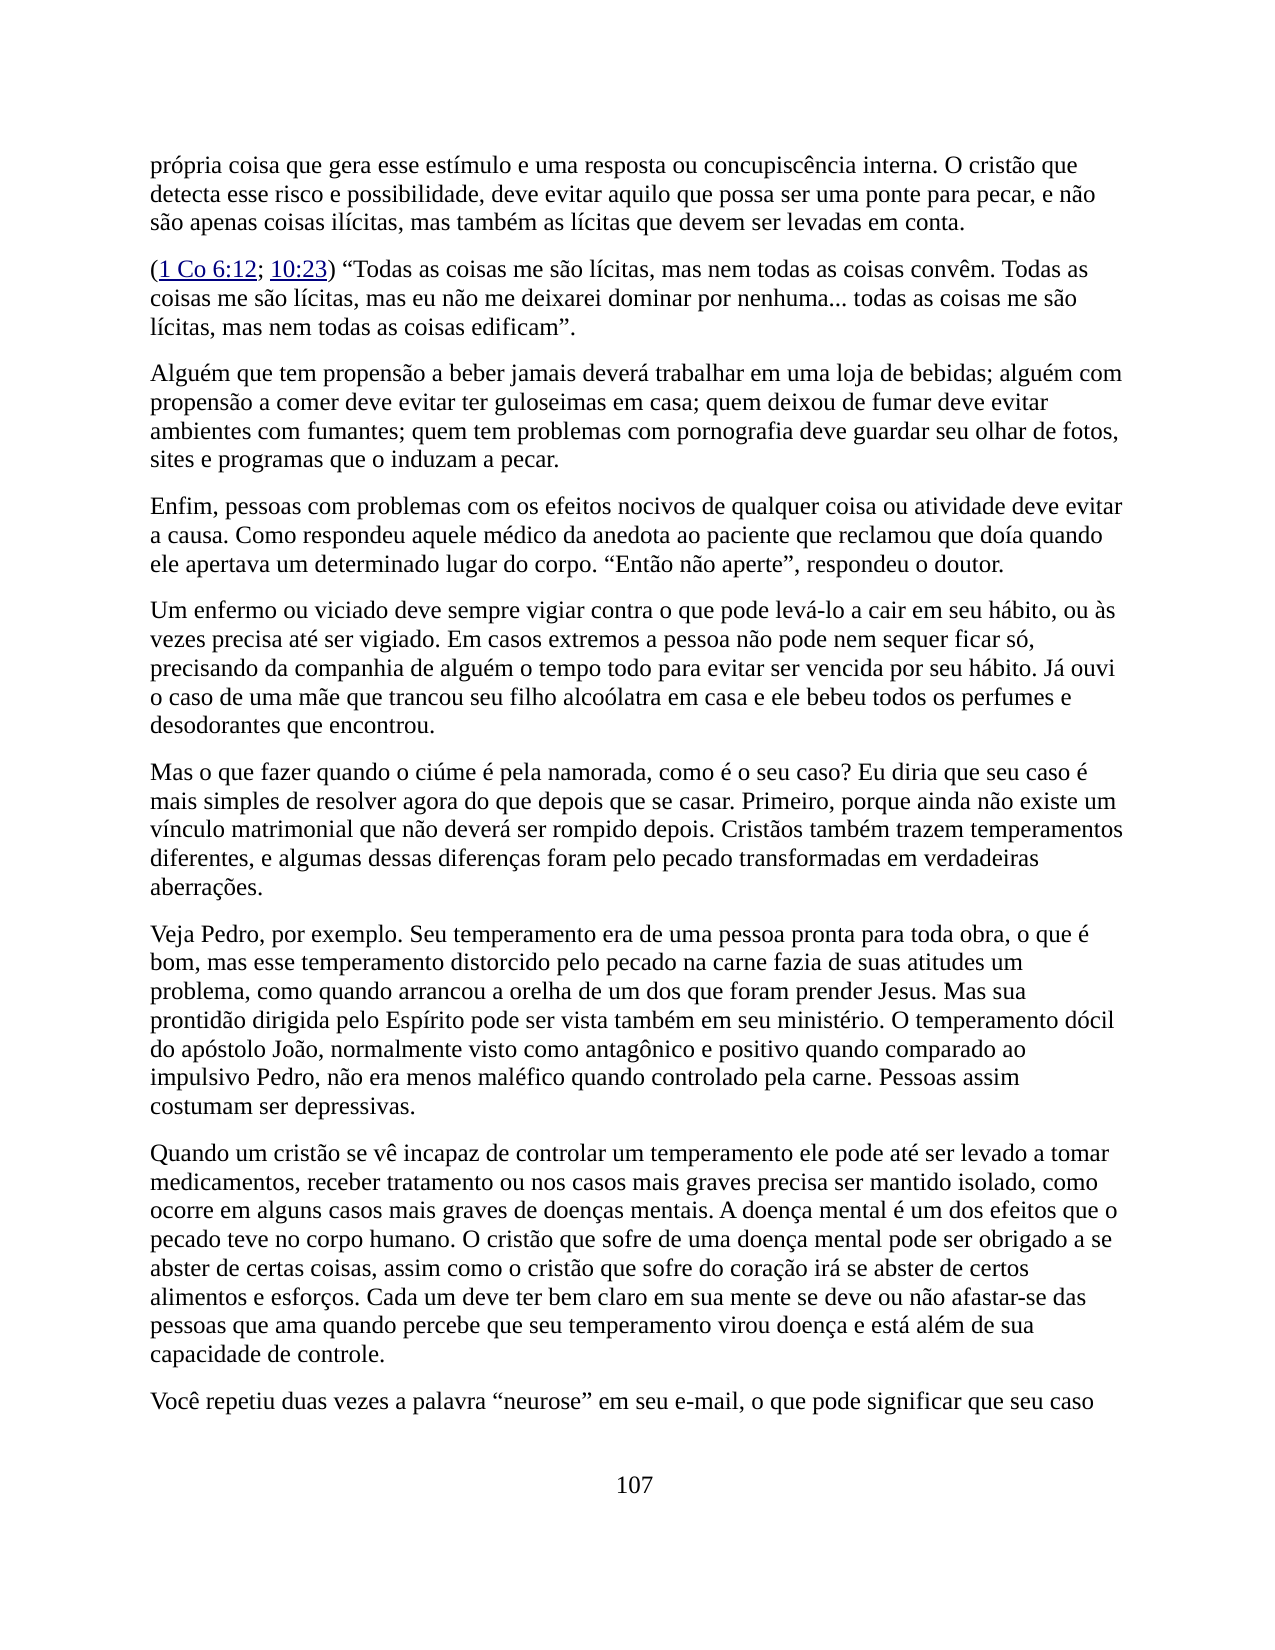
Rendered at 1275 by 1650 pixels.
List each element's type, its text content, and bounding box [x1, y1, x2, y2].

text Mas o que fazer quando o ciúme é pela namorada, como é o seu caso? Eu diria que seu caso é mais simples de resolver agora do que depois que se casar. Primeiro, porque ainda não existe um vínculo matrimonial que não deverá ser rompido depois. Cristãos também trazem temperamentos diferentes, e algumas dessas diferenças foram pelo pecado transformadas em verdadeiras aberrações. [150, 757, 1125, 901]
text Veja Pedro, por exemplo. Seu temperamento era de uma pessoa pronta para toda obra, o que é bom, mas esse temperamento distorcido pelo pecado na carne fazia de suas atitudes um problema, como quando arrancou a orelha de um dos que foram prender Jesus. Mas sua prontidão dirigida pelo Espírito pode ser vista também em seu ministério. O temperamento dócil do apóstolo João, normalmente visto como antagônico e positivo quando comparado ao impulsivo Pedro, não era menos maléfico quando controlado pela carne. Pessoas assim costumam ser depressivas. [150, 919, 1125, 1120]
text Enfim, pessoas com problemas com os efeitos nocivos de qualquer coisa ou atividade deve evitar a causa. Como respondeu aquele médico da anedota ao paciente que reclamou que doía quando ele apertava um determinado lugar do corpo. “Então não aperte”, respondeu o doutor. [150, 491, 1125, 577]
text Você repetiu duas vezes a palavra “neurose” em seu e-mail, o que pode significar que seu caso [150, 1386, 1125, 1414]
text (1 Co 6:12; 10:23) “Todas as coisas me são lícitas, mas nem todas as coisas convêm. Todas as coisas me são lícitas, mas eu não me deixarei dominar por nenhuma... todas as coisas me são lícitas, mas nem todas as coisas edificam”. [150, 254, 1125, 340]
text Um enfermo ou viciado deve sempre vigiar contra o que pode levá-lo a cair em seu hábito, ou às vezes precisa até ser vigiado. Em casos extremos a pessoa não pode nem sequer ficar só, precisando da companhia de alguém o tempo todo para evitar ser vencida por seu hábito. Já ouvi o caso de uma mãe que trancou seu filho alcoólatra em casa e ele bebeu todos os perfumes e desodorantes que encontrou. [150, 595, 1125, 739]
text Quando um cristão se vê incapaz de controlar um temperamento ele pode até ser levado a tomar medicamentos, receber tratamento ou nos casos mais graves precisa ser mantido isolado, como ocorre em alguns casos mais graves de doenças mentais. A doença mental é um dos efeitos que o pecado teve no corpo humano. O cristão que sofre de uma doença mental pode ser obrigado a se abster de certas coisas, assim como o cristão que sofre do coração irá se abster de certos alimentos e esforços. Cada um deve ter bem claro em sua mente se deve ou não afastar-se das pessoas que ama quando percebe que seu temperamento virou doença e está além de sua capacidade de controle. [150, 1138, 1125, 1368]
text Alguém que tem propensão a beber jamais deverá trabalhar em uma loja de bebidas; alguém com propensão a comer deve evitar ter guloseimas em casa; quem deixou de fumar deve evitar ambientes com fumantes; quem tem problemas com pornografia deve guardar seu olhar de fotos, sites e programas que o induzam a pecar. [150, 358, 1125, 473]
text própria coisa que gera esse estímulo e uma resposta ou concupiscência interna. O cristão que detecta esse risco e possibilidade, deve evitar aquilo que possa ser uma ponte para pecar, e não são apenas coisas ilícitas, mas também as lícitas que devem ser levadas em conta. [150, 150, 1125, 236]
